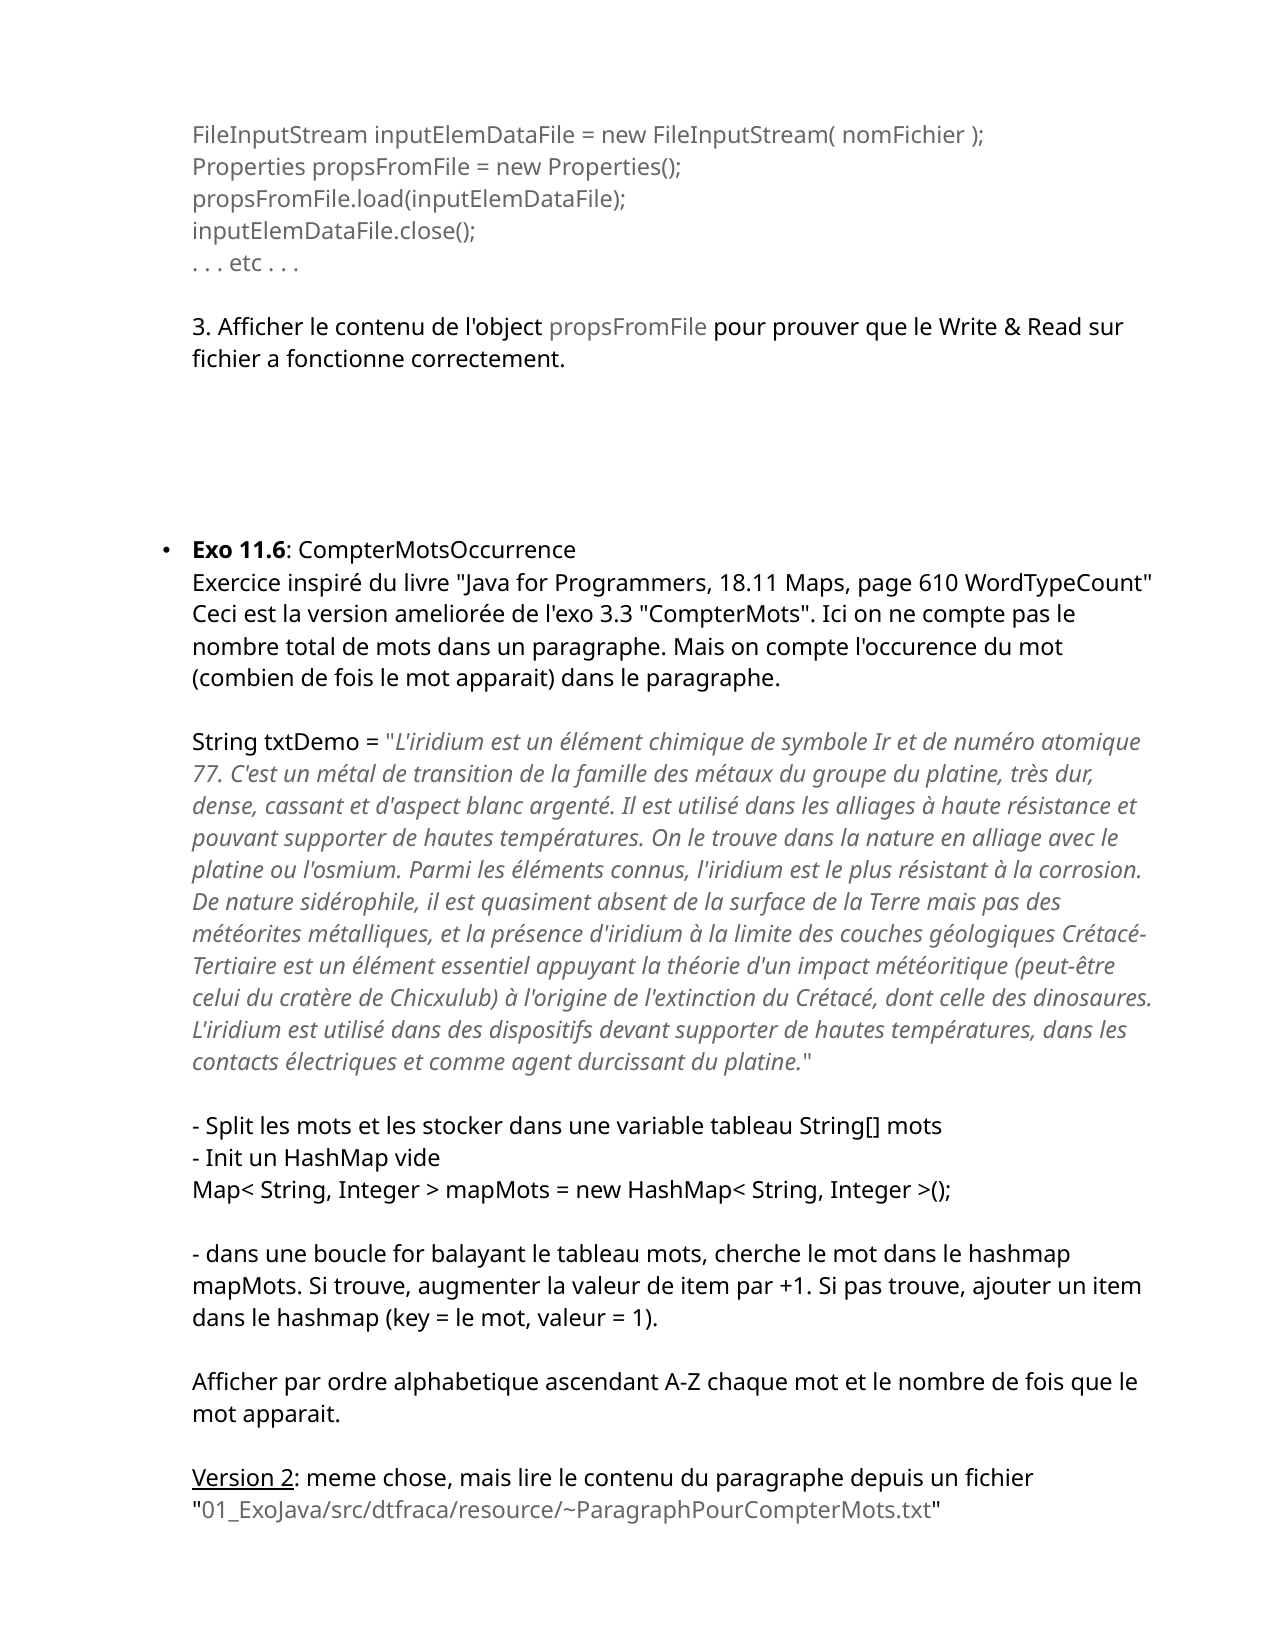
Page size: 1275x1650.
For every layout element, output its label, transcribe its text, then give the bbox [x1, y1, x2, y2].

list FileInputStream inputElemDataFile = new FileInputStream( nomFichier ); Properties propsFromFile = new Properties(); propsFromFile.load(inputElemDataFile); inputElemDataFile.close(); . . . etc . . . 3. Afficher le contenu de l'object propsFromFile pour prouver que le Write & Read sur fichier a fonctionne correctement. [162, 118, 1157, 534]
list Exo 11.6: CompterMotsOccurrence Exercice inspiré du livre "Java for Programmers, 18.11 Maps, page 610 WordTypeCount" Ceci est la version ameliorée de l'exo 3.3 "CompterMots". Ici on ne compte pas le nombre total de mots dans un paragraphe. Mais on compte l'occurence du mot (combien de fois le mot apparait) dans le paragraphe. String txtDemo = "L'iridium est un élément chimique de symbole Ir et de numéro atomique 77. C'est un métal de transition de la famille des métaux du groupe du platine, très dur, dense, cassant et d'aspect blanc argenté. Il est utilisé dans les alliages à haute résistance et pouvant supporter de hautes températures. On le trouve dans la nature en alliage avec le platine ou l'osmium. Parmi les éléments connus, l'iridium est le plus résistant à la corrosion. De nature sidérophile, il est quasiment absent de la surface de la Terre mais pas des météorites métalliques, et la présence d'iridium à la limite des couches géologiques Crétacé-Tertiaire est un élément essentiel appuyant la théorie d'un impact météoritique (peut-être celui du cratère de Chicxulub) à l'origine de l'extinction du Crétacé, dont celle des dinosaures. L'iridium est utilisé dans des dispositifs devant supporter de hautes températures, dans les contacts électriques et comme agent durcissant du platine." - Split les mots et les stocker dans une variable tableau String[] mots - Init un HashMap vide Map< String, Integer > mapMots = new HashMap< String, Integer >(); - dans une boucle for balayant le tableau mots, cherche le mot dans le hashmap mapMots. Si trouve, augmenter la valeur de item par +1. Si pas trouve, ajouter un item dans le hashmap (key = le mot, valeur = 1). Afficher par ordre alphabetique ascendant A-Z chaque mot et le nombre de fois que le mot apparait. Version 2: meme chose, mais lire le contenu du paragraphe depuis un fichier "01_ExoJava/src/dtfraca/resource/~ParagraphPourCompterMots.txt" [162, 534, 1157, 1525]
